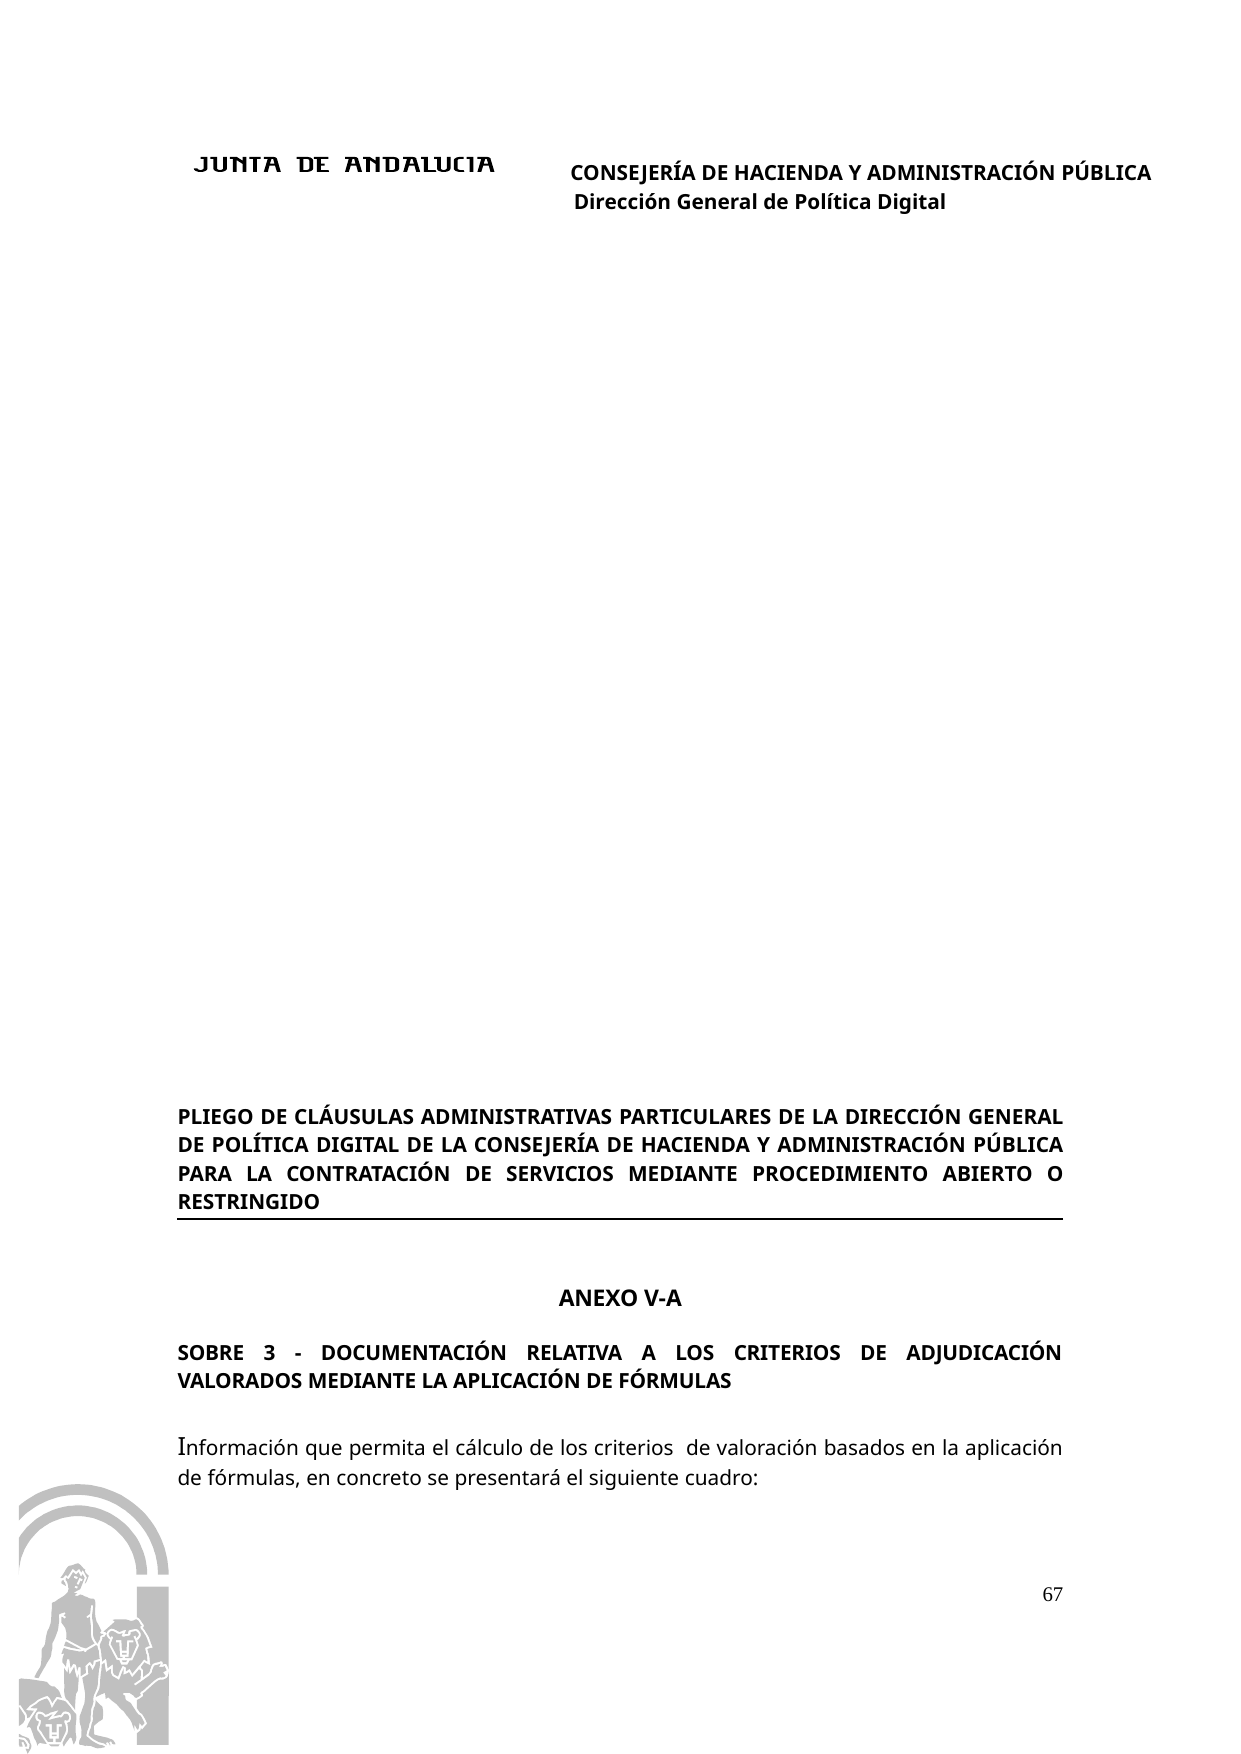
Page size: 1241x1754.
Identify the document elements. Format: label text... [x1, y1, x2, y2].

text PLIEGO DE CLÁUSULAS ADMINISTRATIVAS PARTICULARES DE LA DIRECCIÓN GENERAL DE POLÍTICA DIGITAL DE LA CONSEJERÍA DE HACIENDA Y ADMINISTRACIÓN PÚBLICA PARA LA CONTRATACIÓN DE SERVICIOS MEDIANTE PROCEDIMIENTO ABIERTO O RESTRINGIDO [177, 1102, 1063, 1218]
text Información que permita el cálculo de los criterios de valoración basados en la aplicación de fórmulas, en concreto se presentará el siguiente cuadro: [177, 1428, 1063, 1491]
text SOBRE 3 - DOCUMENTACIÓN RELATIVA A LOS CRITERIOS DE ADJUDICACIÓN VALORADOS MEDIANTE LA APLICACIÓN DE FÓRMULAS [177, 1338, 1063, 1394]
subtitle ANEXO V-A [177, 1282, 1063, 1313]
